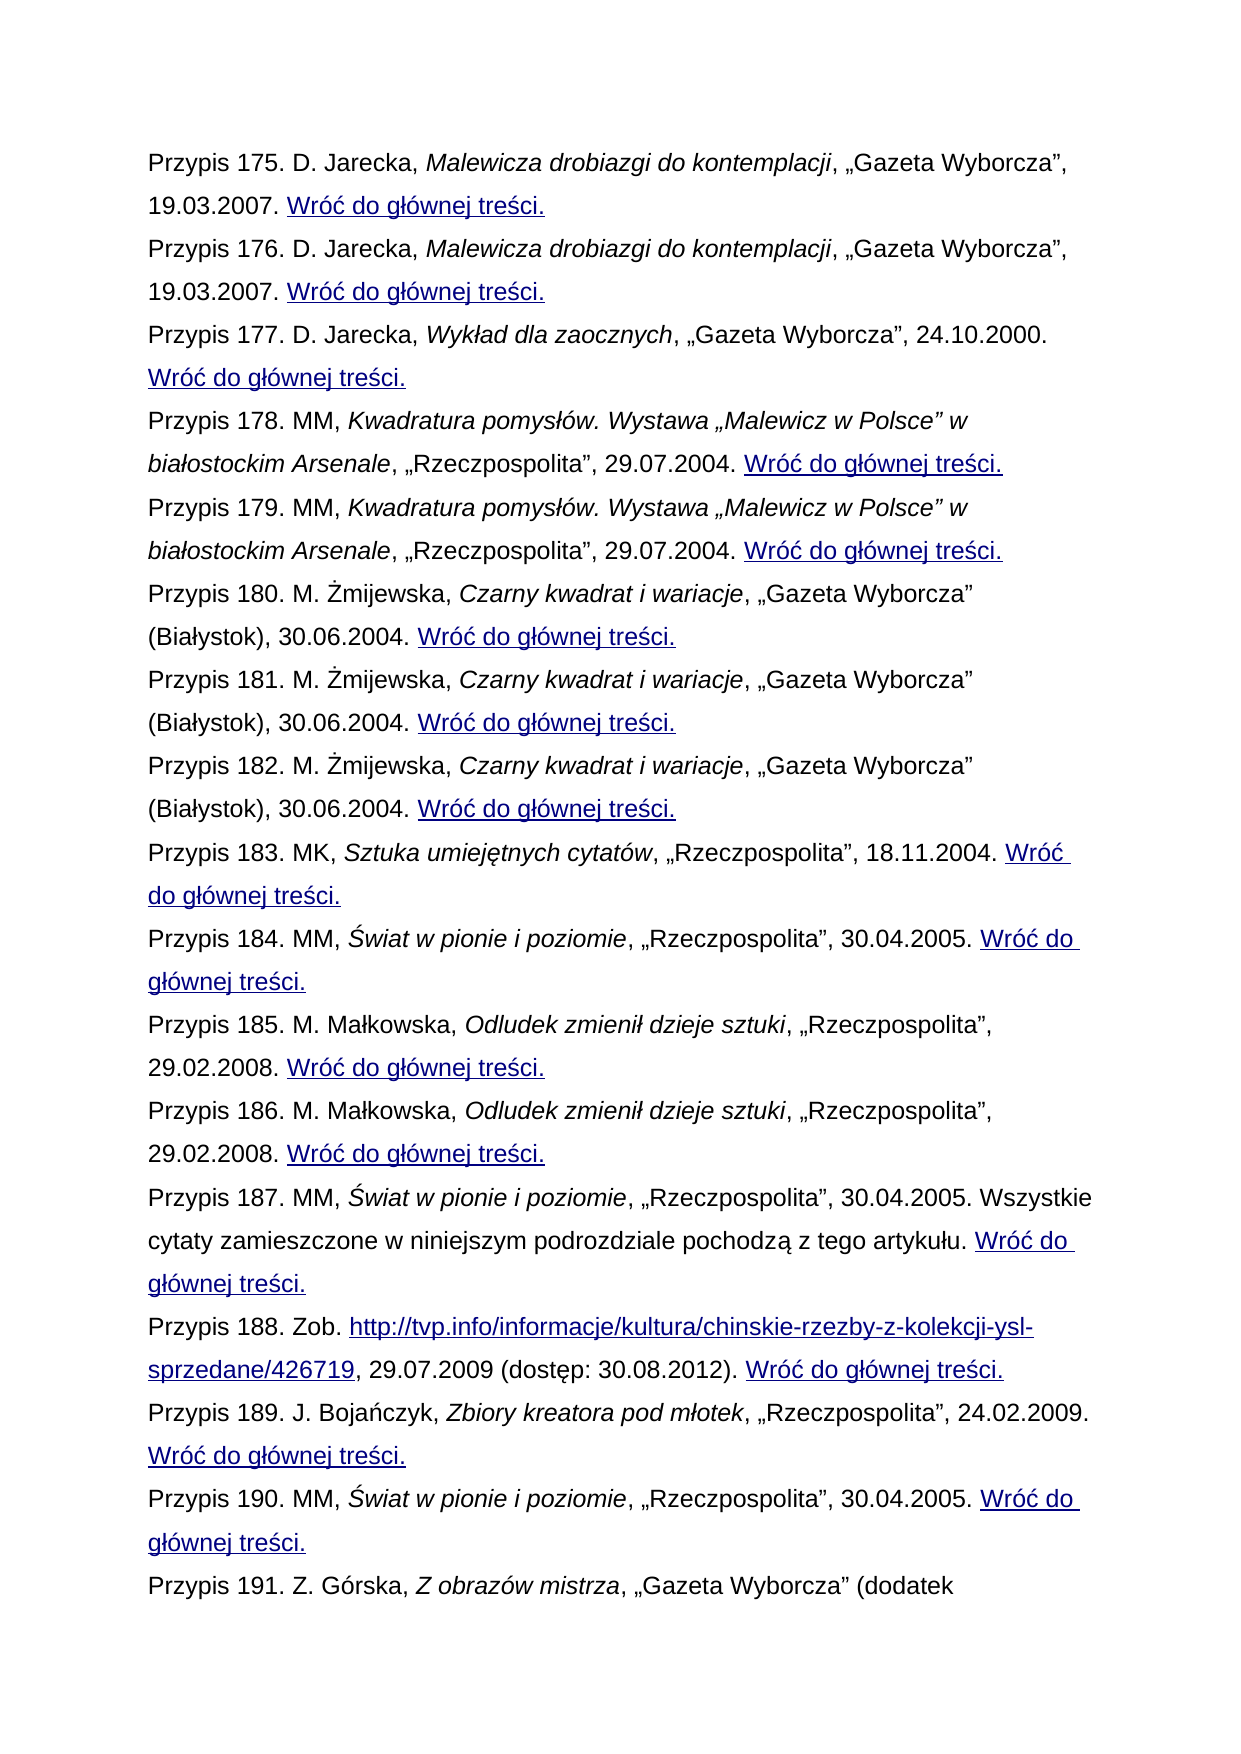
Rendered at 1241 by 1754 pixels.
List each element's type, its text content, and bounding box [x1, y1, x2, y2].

text Przypis 180. M. Żmijewska, Czarny kwadrat i wariacje, „Gazeta Wyborcza” (Białystok), 30.06.2004. Wróć do głównej treści. [148, 579, 1093, 651]
text Przypis 182. M. Żmijewska, Czarny kwadrat i wariacje, „Gazeta Wyborcza” (Białystok), 30.06.2004. Wróć do głównej treści. [148, 751, 1093, 823]
text Przypis 177. D. Jarecka, Wykład dla zaocznych, „Gazeta Wyborcza”, 24.10.2000. Wróć do głównej treści. [148, 320, 1093, 392]
text Przypis 189. J. Bojańczyk, Zbiory kreatora pod młotek, „Rzeczpospolita”, 24.02.2009. Wróć do głównej treści. [148, 1398, 1093, 1470]
text Przypis 188. Zob. http://tvp.info/informacje/kultura/chinskie-rzezby-z-kolekcji-ysl-sprzedane/426719, 29.07.2009 (dostęp: 30.08.2012). Wróć do głównej treści. [148, 1312, 1093, 1384]
text Przypis 191. Z. Górska, Z obrazów mistrza, „Gazeta Wyborcza” (dodatek [148, 1571, 1093, 1599]
text Przypis 183. MK, Sztuka umiejętnych cytatów, „Rzeczpospolita”, 18.11.2004. Wróć do głównej treści. [148, 838, 1093, 909]
text Przypis 178. MM, Kwadratura pomysłów. Wystawa „Malewicz w Polsce” w białostockim Arsenale, „Rzeczpospolita”, 29.07.2004. Wróć do głównej treści. [148, 406, 1093, 478]
text Przypis 179. MM, Kwadratura pomysłów. Wystawa „Malewicz w Polsce” w białostockim Arsenale, „Rzeczpospolita”, 29.07.2004. Wróć do głównej treści. [148, 493, 1093, 564]
text Przypis 181. M. Żmijewska, Czarny kwadrat i wariacje, „Gazeta Wyborcza” (Białystok), 30.06.2004. Wróć do głównej treści. [148, 665, 1093, 737]
text Przypis 185. M. Małkowska, Odludek zmienił dzieje sztuki, „Rzeczpospolita”, 29.02.2008. Wróć do głównej treści. [148, 1010, 1093, 1082]
text Przypis 176. D. Jarecka, Malewicza drobiazgi do kontemplacji, „Gazeta Wyborcza”, 19.03.2007. Wróć do głównej treści. [148, 234, 1093, 306]
text Przypis 186. M. Małkowska, Odludek zmienił dzieje sztuki, „Rzeczpospolita”, 29.02.2008. Wróć do głównej treści. [148, 1096, 1093, 1168]
text Przypis 175. D. Jarecka, Malewicza drobiazgi do kontemplacji, „Gazeta Wyborcza”, 19.03.2007. Wróć do głównej treści. [148, 148, 1093, 219]
text Przypis 187. MM, Świat w pionie i poziomie, „Rzeczpospolita”, 30.04.2005. Wszystkie cytaty zamieszczone w niniejszym podrozdziale pochodzą z tego artykułu. Wróć do głównej treści. [148, 1183, 1093, 1298]
text Przypis 184. MM, Świat w pionie i poziomie, „Rzeczpospolita”, 30.04.2005. Wróć do głównej treści. [148, 924, 1093, 996]
text Przypis 190. MM, Świat w pionie i poziomie, „Rzeczpospolita”, 30.04.2005. Wróć do głównej treści. [148, 1484, 1093, 1556]
